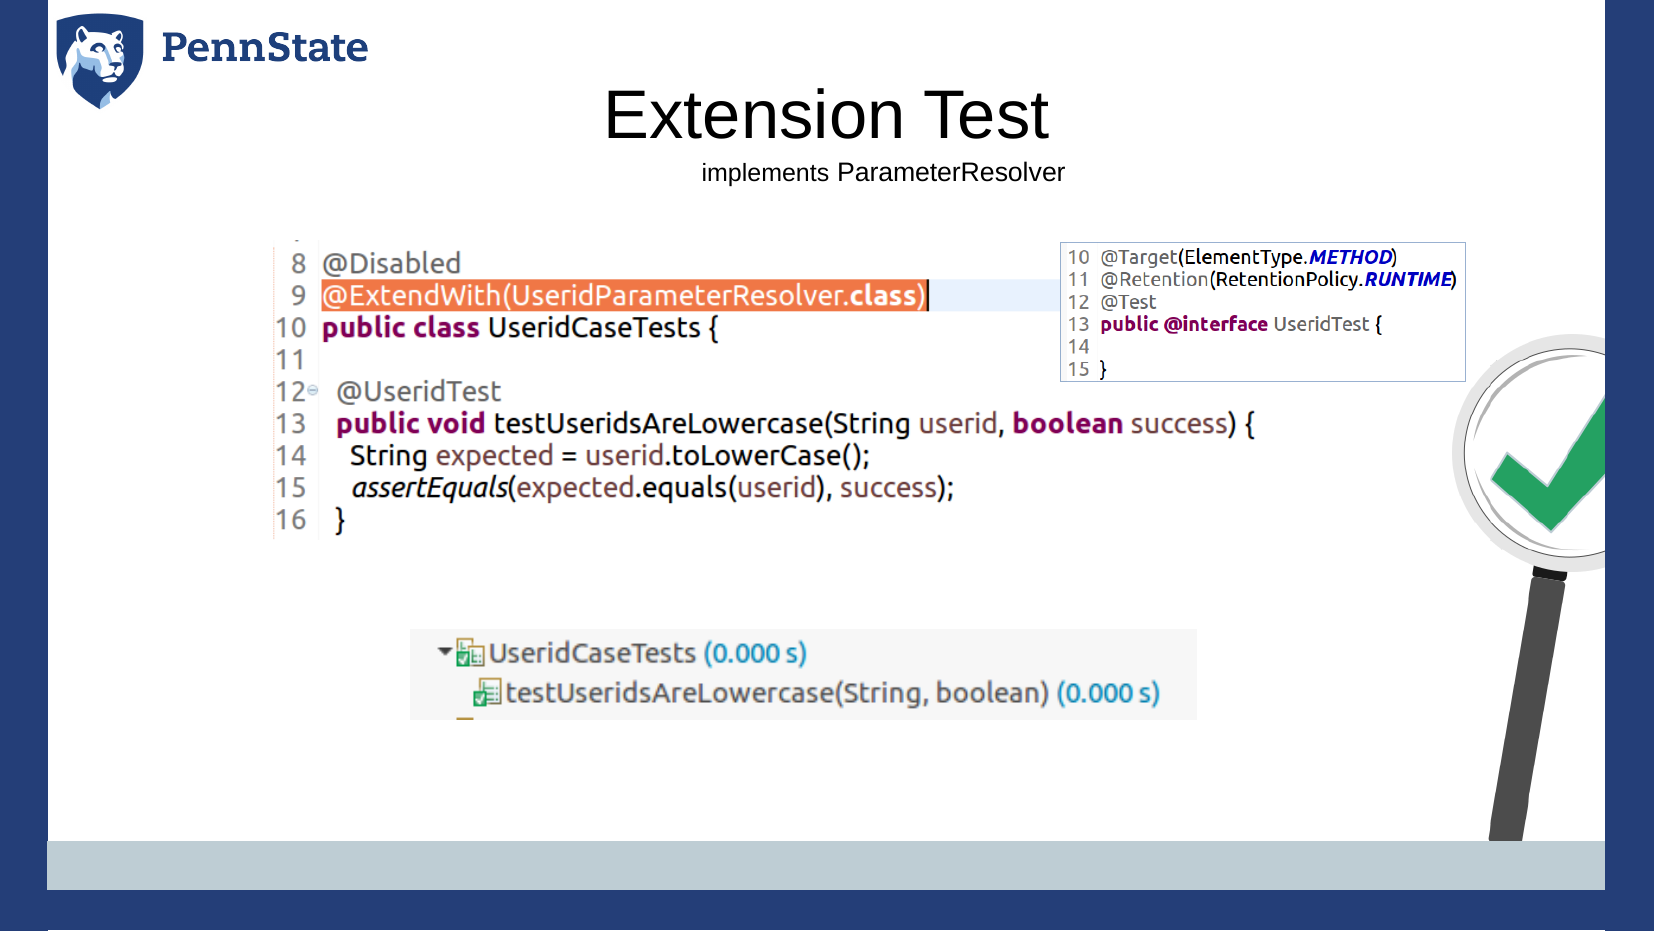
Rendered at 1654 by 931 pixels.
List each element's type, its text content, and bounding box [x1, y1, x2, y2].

picture [410, 629, 1197, 721]
picture [273, 240, 1605, 841]
picture [48, 0, 411, 152]
title Extension Test [82, 37, 1571, 193]
list implements ParameterResolver [645, 157, 1073, 191]
